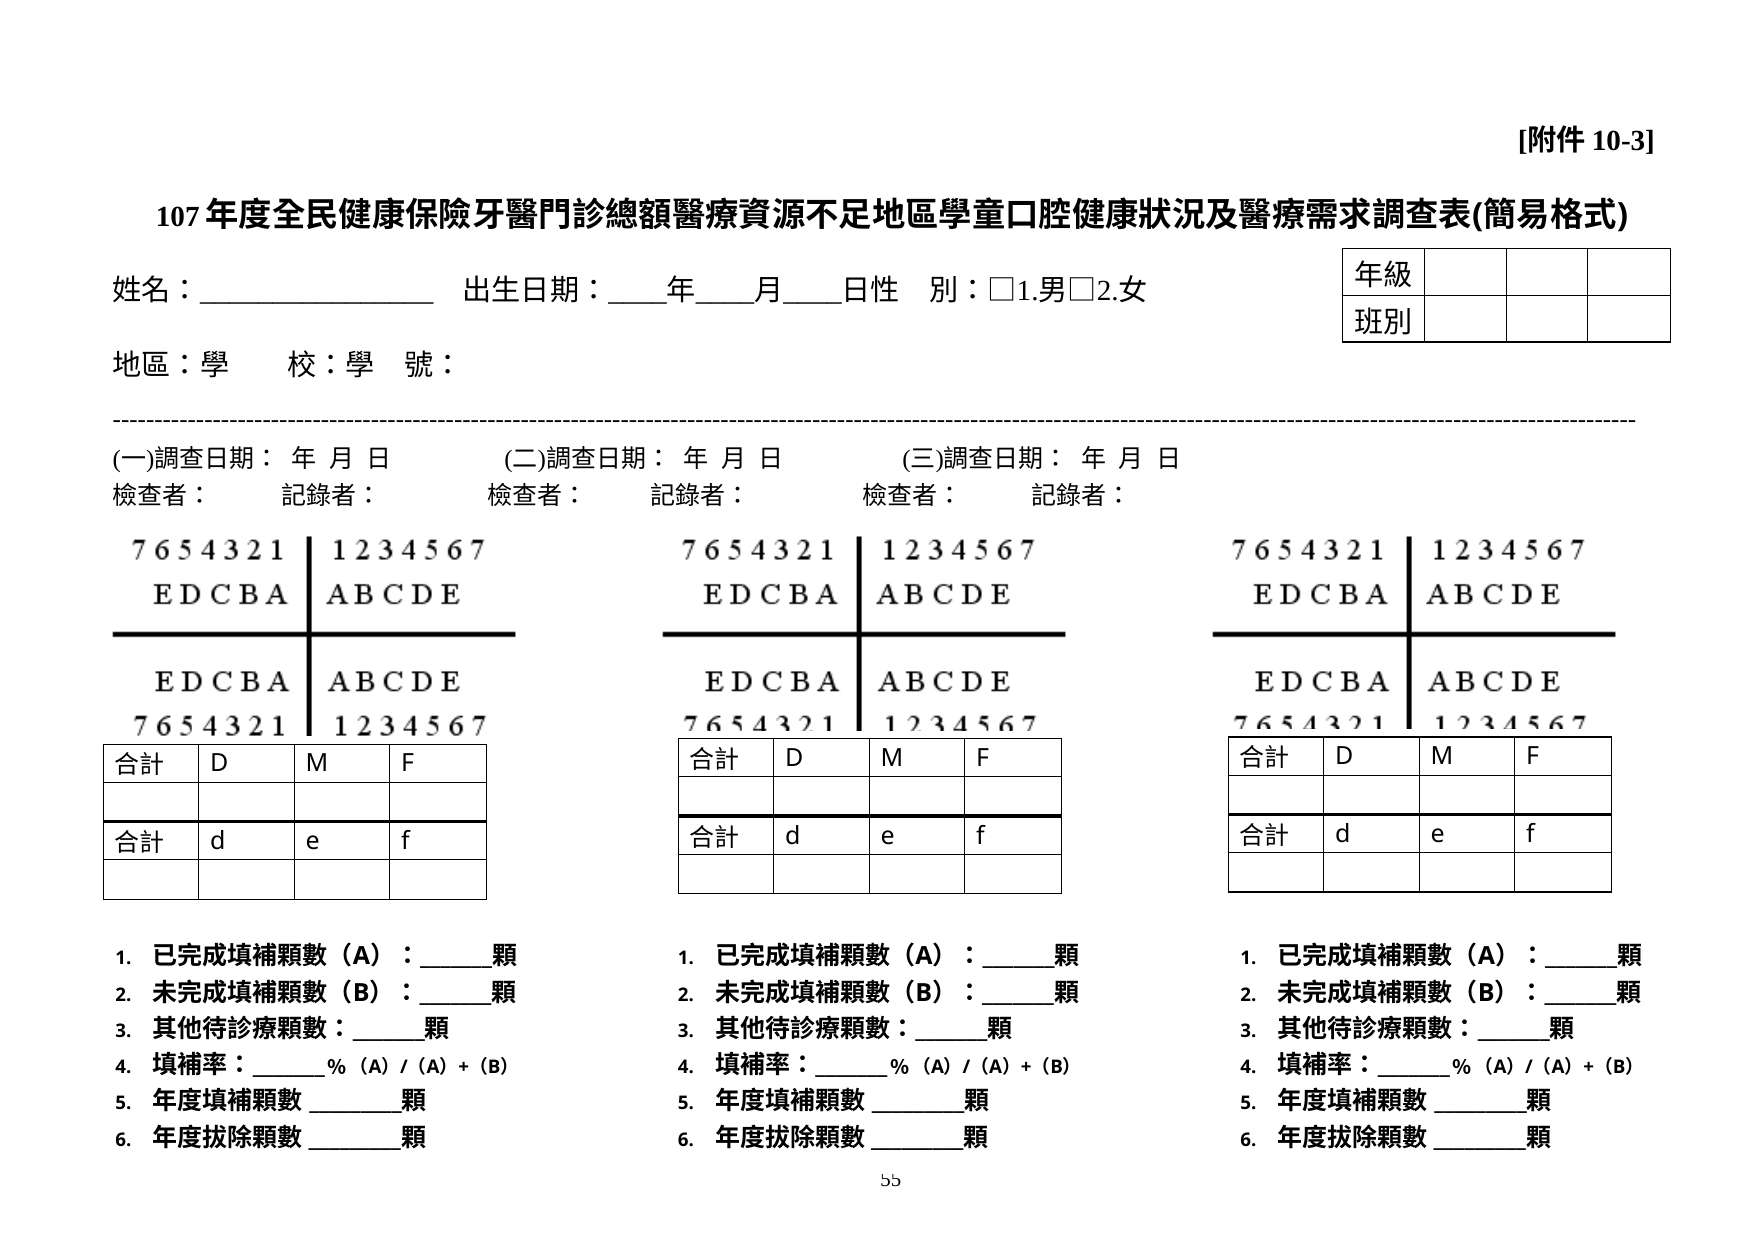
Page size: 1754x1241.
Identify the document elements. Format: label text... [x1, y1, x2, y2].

table_cell [295, 783, 389, 820]
table_cell [1515, 776, 1611, 813]
text (一)調查日期： 年 月 日 (二)調查日期： 年 月 日 (三)調查日期： 年 月 日 [112, 437, 1668, 475]
list 年度填補顆數­­­ _________顆 [678, 1081, 1096, 1117]
list 其他待診療顆數：_______顆 [1240, 1008, 1659, 1044]
table_cell [870, 855, 964, 893]
table_cell [104, 783, 198, 820]
table_cell [870, 777, 964, 814]
text 地區：學 校：學 號： [91, 325, 1654, 400]
table_cell [1420, 776, 1514, 813]
table_cell [774, 777, 869, 814]
table_cell e [1420, 816, 1514, 852]
list 其他待診療顆數：_______顆 [115, 1008, 534, 1044]
table_cell [295, 860, 389, 898]
table_header D [1324, 738, 1419, 774]
table_cell [104, 860, 198, 898]
text [附件10-3] [112, 100, 1654, 175]
list 填補率：_______﹪（A）/（A）+（B） [1240, 1044, 1659, 1081]
list 年度拔除顆數 _________顆 [1240, 1117, 1659, 1153]
table_cell [199, 860, 294, 898]
table_header D [774, 739, 869, 776]
table_cell f [1515, 816, 1611, 852]
table_header [1507, 249, 1587, 294]
table_cell [679, 777, 773, 814]
list 年度拔除顆數 _________顆 [678, 1117, 1096, 1153]
table_cell [199, 783, 294, 820]
table_header [1588, 249, 1670, 294]
table_cell [965, 777, 1061, 814]
table_cell [1324, 853, 1419, 891]
list 年度填補顆數­­­ _________顆 [115, 1081, 534, 1117]
list 未完成填補顆數（B）：_______顆 [678, 972, 1096, 1008]
text [1686, 250, 1747, 325]
table_cell e [870, 818, 964, 854]
table_cell f [965, 818, 1061, 854]
list 已完成填補顆數（A）：_______顆 [678, 936, 1096, 972]
table_cell [1515, 853, 1611, 891]
table_cell [1229, 776, 1323, 813]
table_header F [965, 739, 1061, 776]
table_cell d [199, 823, 294, 859]
table_cell 合計 [1229, 816, 1323, 852]
list 未完成填補顆數（B）：_______顆 [115, 972, 534, 1008]
table_cell [390, 860, 486, 898]
list 已完成填補顆數（A）：_______顆 [1240, 936, 1659, 972]
text 姓名：________________ 出生日期：____年____月____日性 別：□1.男□2.女 [91, 250, 1339, 325]
table_cell 合計 [104, 823, 198, 859]
list 年度填補顆數­­­ _________顆 [1240, 1081, 1659, 1117]
table_cell [1507, 296, 1587, 341]
list 其他待診療顆數：_______顆 [678, 1008, 1096, 1044]
table_cell d [774, 818, 869, 854]
table_cell [1420, 853, 1514, 891]
table_header 合計 [1229, 738, 1323, 774]
table_header M [870, 739, 964, 776]
list 已完成填補顆數（A）：_______顆 [115, 936, 534, 972]
table_cell [1324, 776, 1419, 813]
text 107年度全民健康保險牙醫門診總額醫療資源不足地區學童口腔健康狀況及醫療需求調查表(簡易格式) [112, 175, 1671, 250]
table_cell [965, 855, 1061, 893]
table_cell d [1324, 816, 1419, 852]
table_header 合計 [679, 739, 773, 776]
table_header F [390, 745, 486, 782]
table_cell 合計 [679, 818, 773, 854]
picture [650, 522, 1069, 754]
table_header 年級 [1343, 249, 1424, 294]
picture [100, 522, 519, 754]
table_cell [774, 855, 869, 893]
text --------------------------------------------------------------------------------------------------------------------------------------------------------------------------------------- [112, 400, 1668, 437]
table_header M [1420, 738, 1514, 774]
table_cell 班別 [1343, 296, 1424, 341]
table_header D [199, 745, 294, 782]
table_cell [679, 855, 773, 893]
table_header [1425, 249, 1506, 294]
table_header M [295, 745, 389, 782]
table_cell e [295, 823, 389, 859]
table_cell [390, 783, 486, 820]
table_cell [1229, 853, 1323, 891]
table_cell f [390, 823, 486, 859]
list 年度拔除顆數 _________顆 [115, 1117, 534, 1153]
list 填補率：_______﹪（A）/（A）+（B） [678, 1044, 1096, 1081]
list 填補率：_______﹪（A）/（A）+（B） [115, 1044, 534, 1081]
table_cell [1425, 296, 1506, 341]
table_cell [1588, 296, 1670, 341]
picture [1200, 522, 1619, 754]
table_header F [1515, 738, 1611, 774]
table_header 合計 [104, 745, 198, 782]
list 未完成填補顆數（B）：_______顆 [1240, 972, 1659, 1008]
text 檢查者： 記錄者： 檢查者： 記錄者： 檢查者： 記錄者： [112, 475, 1668, 512]
